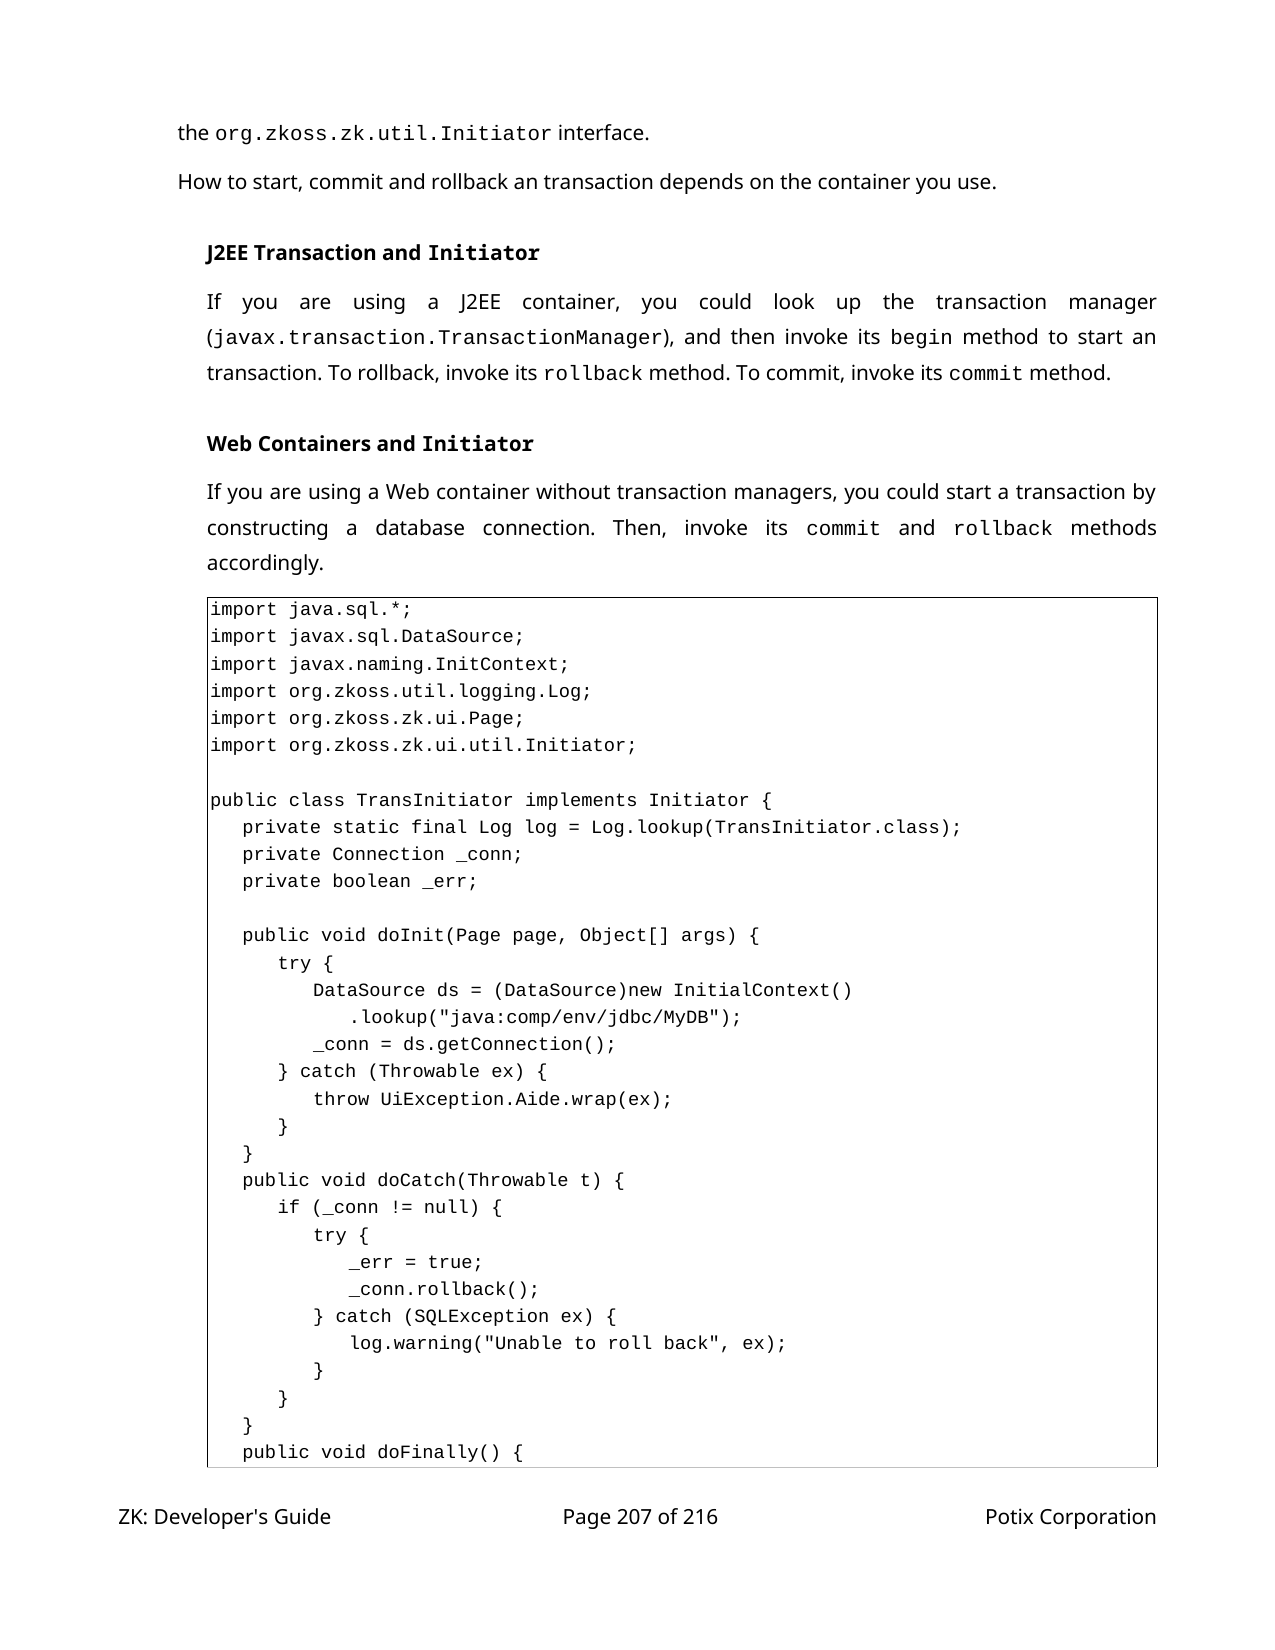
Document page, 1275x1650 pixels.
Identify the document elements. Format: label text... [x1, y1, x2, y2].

text the org.zkoss.zk.util.Initiator interface. [177, 118, 1157, 147]
text public void doFinally() { [208, 1440, 1157, 1467]
text } catch (SQLException ex) { [208, 1304, 1157, 1328]
text _err = true; [208, 1249, 1157, 1274]
text .lookup("java:comp/env/jdbc/MyDB"); [208, 1005, 1157, 1029]
text } [208, 1386, 1157, 1410]
text DataSource ds = (DataSource)new InitialContext() [208, 978, 1157, 1002]
text public class TransInitiator implements Initiator { [208, 787, 1157, 812]
text } [208, 1413, 1157, 1437]
text import org.zkoss.util.logging.Log; [208, 679, 1157, 703]
text import org.zkoss.zk.ui.util.Initiator; [208, 733, 1157, 757]
subtitle Web Containers and Initiator [207, 429, 1157, 457]
text } [208, 1114, 1157, 1138]
text throw UiException.Aide.wrap(ex); [208, 1086, 1157, 1111]
text log.warning("Unable to roll back", ex); [208, 1331, 1157, 1355]
text How to start, commit and rollback an transaction depends on the container you use. [177, 167, 1157, 196]
text try { [208, 1222, 1157, 1247]
text } [208, 1141, 1157, 1165]
text private Connection _conn; [208, 842, 1157, 866]
text } [208, 1358, 1157, 1383]
text import javax.sql.DataSource; [208, 624, 1157, 648]
subtitle J2EE Transaction and Initiator [207, 238, 1157, 266]
text _conn.rollback(); [208, 1277, 1157, 1301]
text try { [208, 951, 1157, 975]
text If you are using a J2EE container, you could look up the transaction manager (javax.transaction.TransactionManager), and then invoke its begin method to start an transaction. To rollback, invoke its rollback method. To commit, invoke its commit method. [207, 287, 1157, 386]
text private boolean _err; [208, 869, 1157, 893]
text } catch (Throwable ex) { [208, 1059, 1157, 1083]
text import org.zkoss.zk.ui.Page; [208, 706, 1157, 730]
text if (_conn != null) { [208, 1195, 1157, 1219]
text _conn = ds.getConnection(); [208, 1032, 1157, 1056]
text public void doInit(Page page, Object[] args) { [208, 923, 1157, 948]
text If you are using a Web container without transaction managers, you could start a transaction by constructing a database connection. Then, invoke its commit and rollback methods accordingly. [207, 477, 1157, 576]
text import java.sql.*; [208, 598, 1157, 621]
text import javax.naming.InitContext; [208, 651, 1157, 676]
text public void doCatch(Throwable t) { [208, 1168, 1157, 1192]
text private static final Log log = Log.lookup(TransInitiator.class); [208, 814, 1157, 839]
